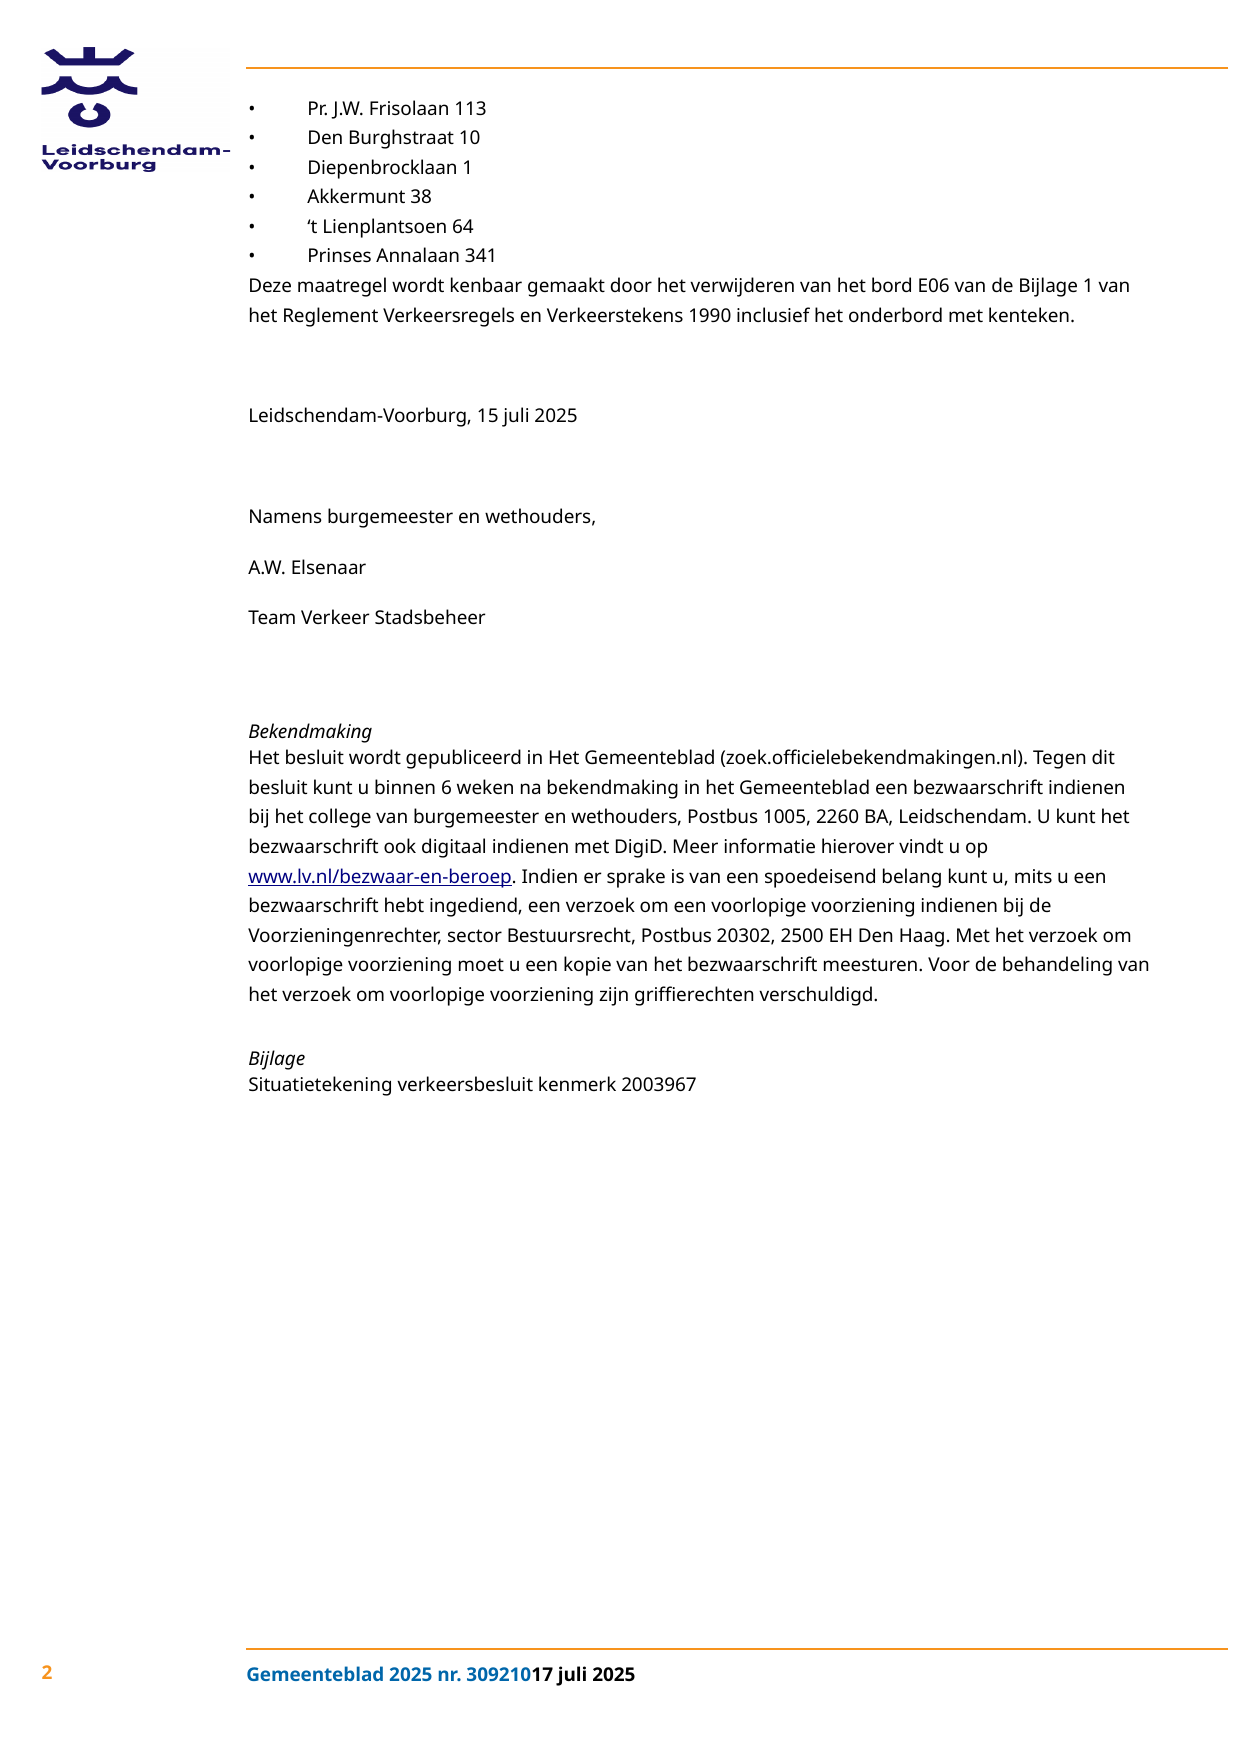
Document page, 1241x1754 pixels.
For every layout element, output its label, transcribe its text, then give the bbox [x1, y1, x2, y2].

text Leidschendam-Voorburg, 15 juli 2025 [248, 403, 1152, 428]
text Bekendmaking [248, 719, 1152, 744]
text Bijlage [248, 1045, 1152, 1071]
text Het besluit wordt gepubliceerd in Het Gemeenteblad (zoek.officielebekendmakingen.nl). Tegen dit besluit kunt u binnen 6 weken na bekendmaking in het Gemeenteblad een bezwaarschrift indienen bij het college van burgemeester en wethouders, Postbus 1005, 2260 BA, Leidschendam. U kunt het bezwaarschrift ook digitaal indienen met DigiD. Meer informatie hierover vindt u op www.lv.nl/bezwaar-en-beroep. Indien er sprake is van een spoedeisend belang kunt u, mits u een bezwaarschrift hebt ingediend, een verzoek om een voorlopige voorziening indienen bij de Voorzieningenrechter, sector Bestuursrecht, Postbus 20302, 2500 EH Den Haag. Met het verzoek om voorlopige voorziening moet u een kopie van het bezwaarschrift meesturen. Voor de behandeling van het verzoek om voorlopige voorziening zijn griffierechten verschuldigd. [248, 744, 1152, 1007]
list Diepenbrocklaan 1 [248, 154, 1152, 180]
text Deze maatregel wordt kenbaar gemaakt door het verwijderen van het bord E06 van de Bijlage 1 van het Reglement Verkeersregels en Verkeerstekens 1990 inclusief het onderbord met kenteken. [248, 272, 1152, 328]
text Team Verkeer Stadsbeheer [248, 604, 1152, 630]
list Pr. J.W. Frisolaan 113 [248, 95, 1152, 121]
text Namens burgemeester en wethouders, [248, 503, 1152, 529]
list Akkermunt 38 [248, 183, 1152, 209]
list ‘t Lienplantsoen 64 [248, 213, 1152, 239]
picture [41, 47, 231, 172]
list Den Burghstraat 10 [248, 124, 1152, 150]
text A.W. Elsenaar [248, 554, 1152, 580]
text Situatietekening verkeersbesluit kenmerk 2003967 [248, 1071, 1152, 1097]
list Prinses Annalaan 341 [248, 243, 1152, 268]
